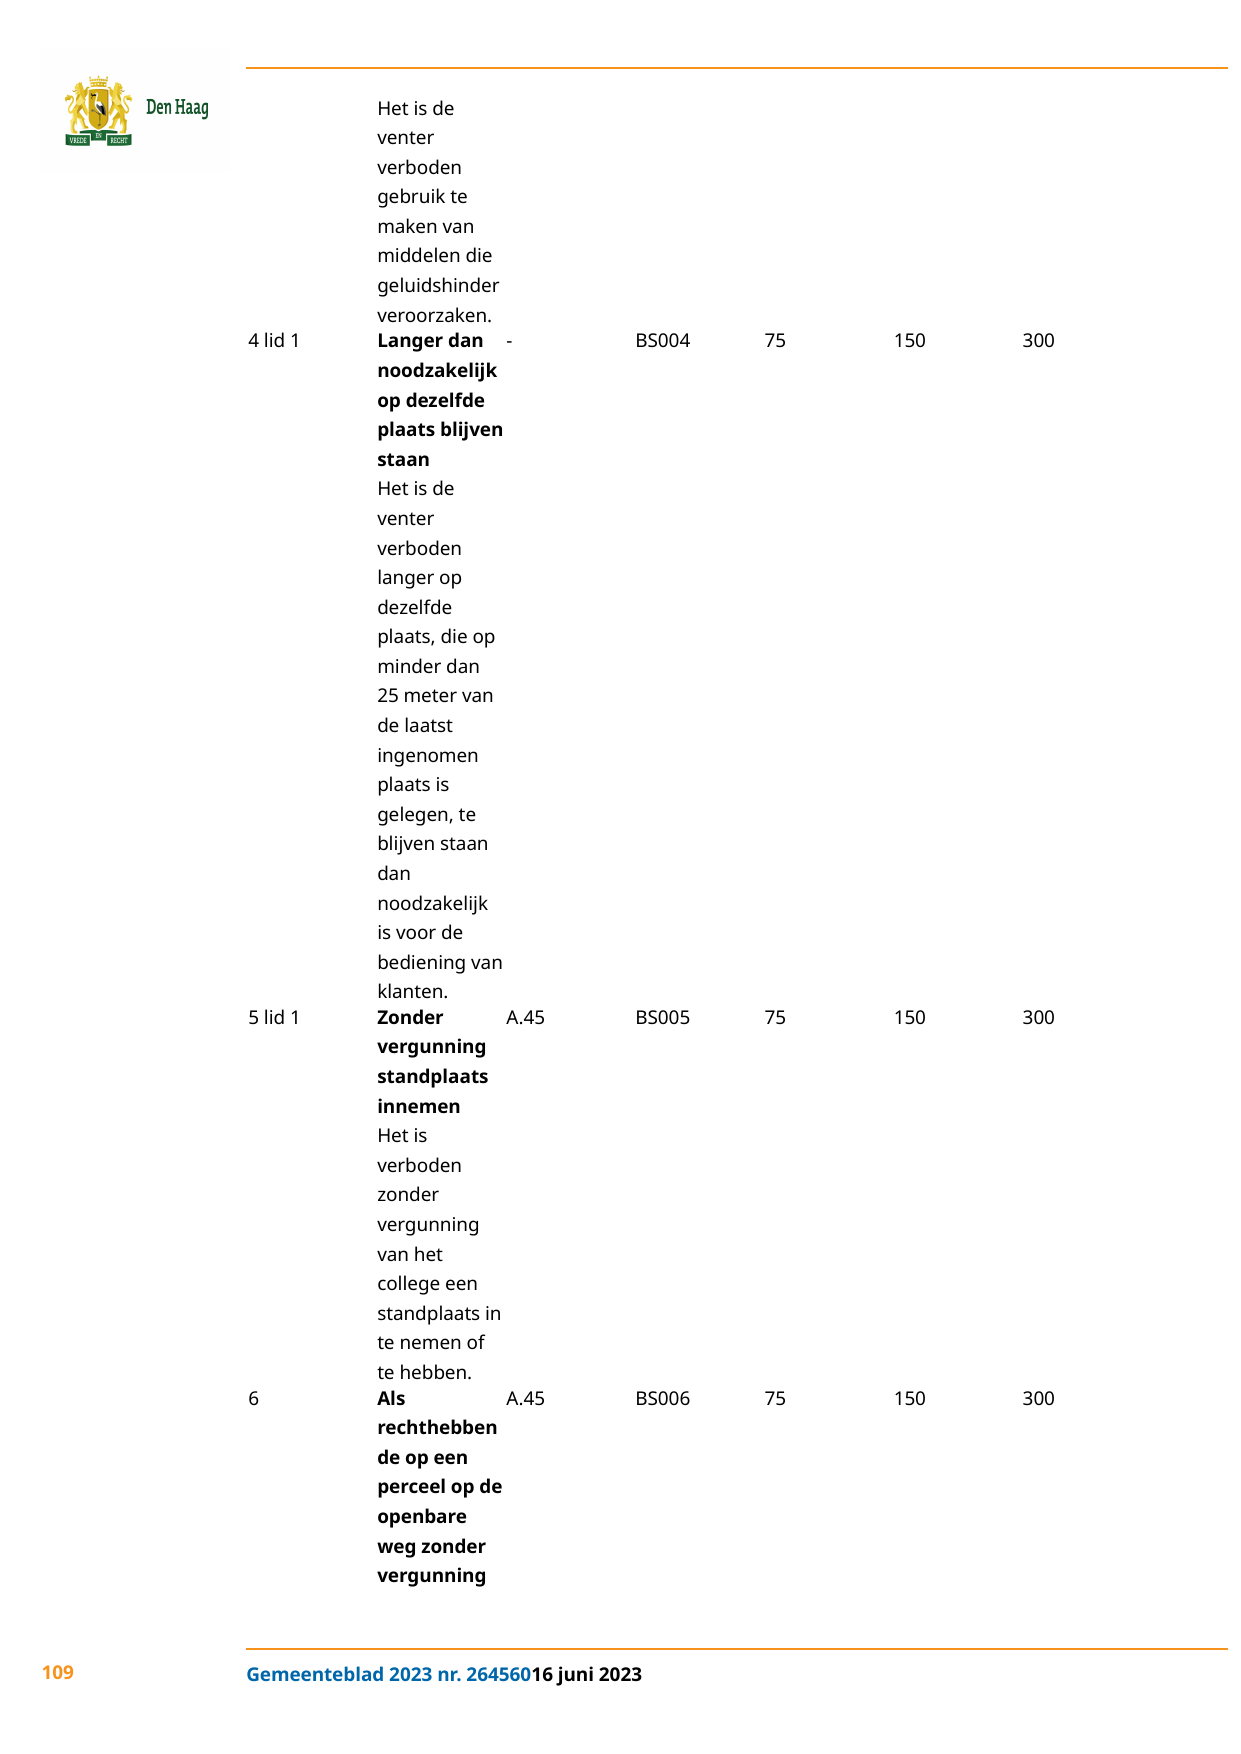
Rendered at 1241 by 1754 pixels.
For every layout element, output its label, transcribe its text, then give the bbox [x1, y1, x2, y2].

table_cell - [506, 328, 635, 1004]
table_cell [248, 95, 377, 328]
table_cell Zonder vergunning standplaats innemen Het is verboden zonder vergunning van het college een standplaats in te nemen of te hebben. [377, 1004, 506, 1385]
table_cell 75 [764, 1385, 893, 1588]
table_cell 150 [894, 1385, 1022, 1588]
table_cell 150 [894, 328, 1022, 1004]
table_cell [764, 95, 893, 328]
table_cell 300 [1023, 328, 1152, 1004]
table_cell A.45 [506, 1004, 635, 1385]
table_cell 300 [1023, 1385, 1152, 1588]
table_cell 75 [764, 328, 893, 1004]
table_cell 150 [894, 1004, 1022, 1385]
table_cell Langer dan noodzakelijk op dezelfde plaats blijven staan Het is de venter verboden langer op dezelfde plaats, die op minder dan 25 meter van de laatst ingenomen plaats is gelegen, te blijven staan dan noodzakelijk is voor de bediening van klanten. [377, 328, 506, 1004]
table_cell 5 lid 1 [248, 1004, 377, 1385]
table_cell Als rechthebbende op een perceel op de openbare weg zonder vergunning [377, 1385, 506, 1588]
table_cell A.45 [506, 1385, 635, 1588]
table_cell 4 lid 1 [248, 328, 377, 1004]
table_cell Het is de venter verboden gebruik te maken van middelen die geluidshinder veroorzaken. [377, 95, 506, 328]
table_cell - [506, 95, 635, 328]
table_cell 300 [1023, 1004, 1152, 1385]
table_cell BS004 [635, 328, 764, 1004]
table_cell BS005 [635, 1004, 764, 1385]
picture [41, 47, 231, 172]
table_cell 6 [248, 1385, 377, 1588]
table_cell [1023, 95, 1152, 328]
table_cell [635, 95, 764, 328]
table_cell BS006 [635, 1385, 764, 1588]
table_cell [894, 95, 1022, 328]
table_cell 75 [764, 1004, 893, 1385]
